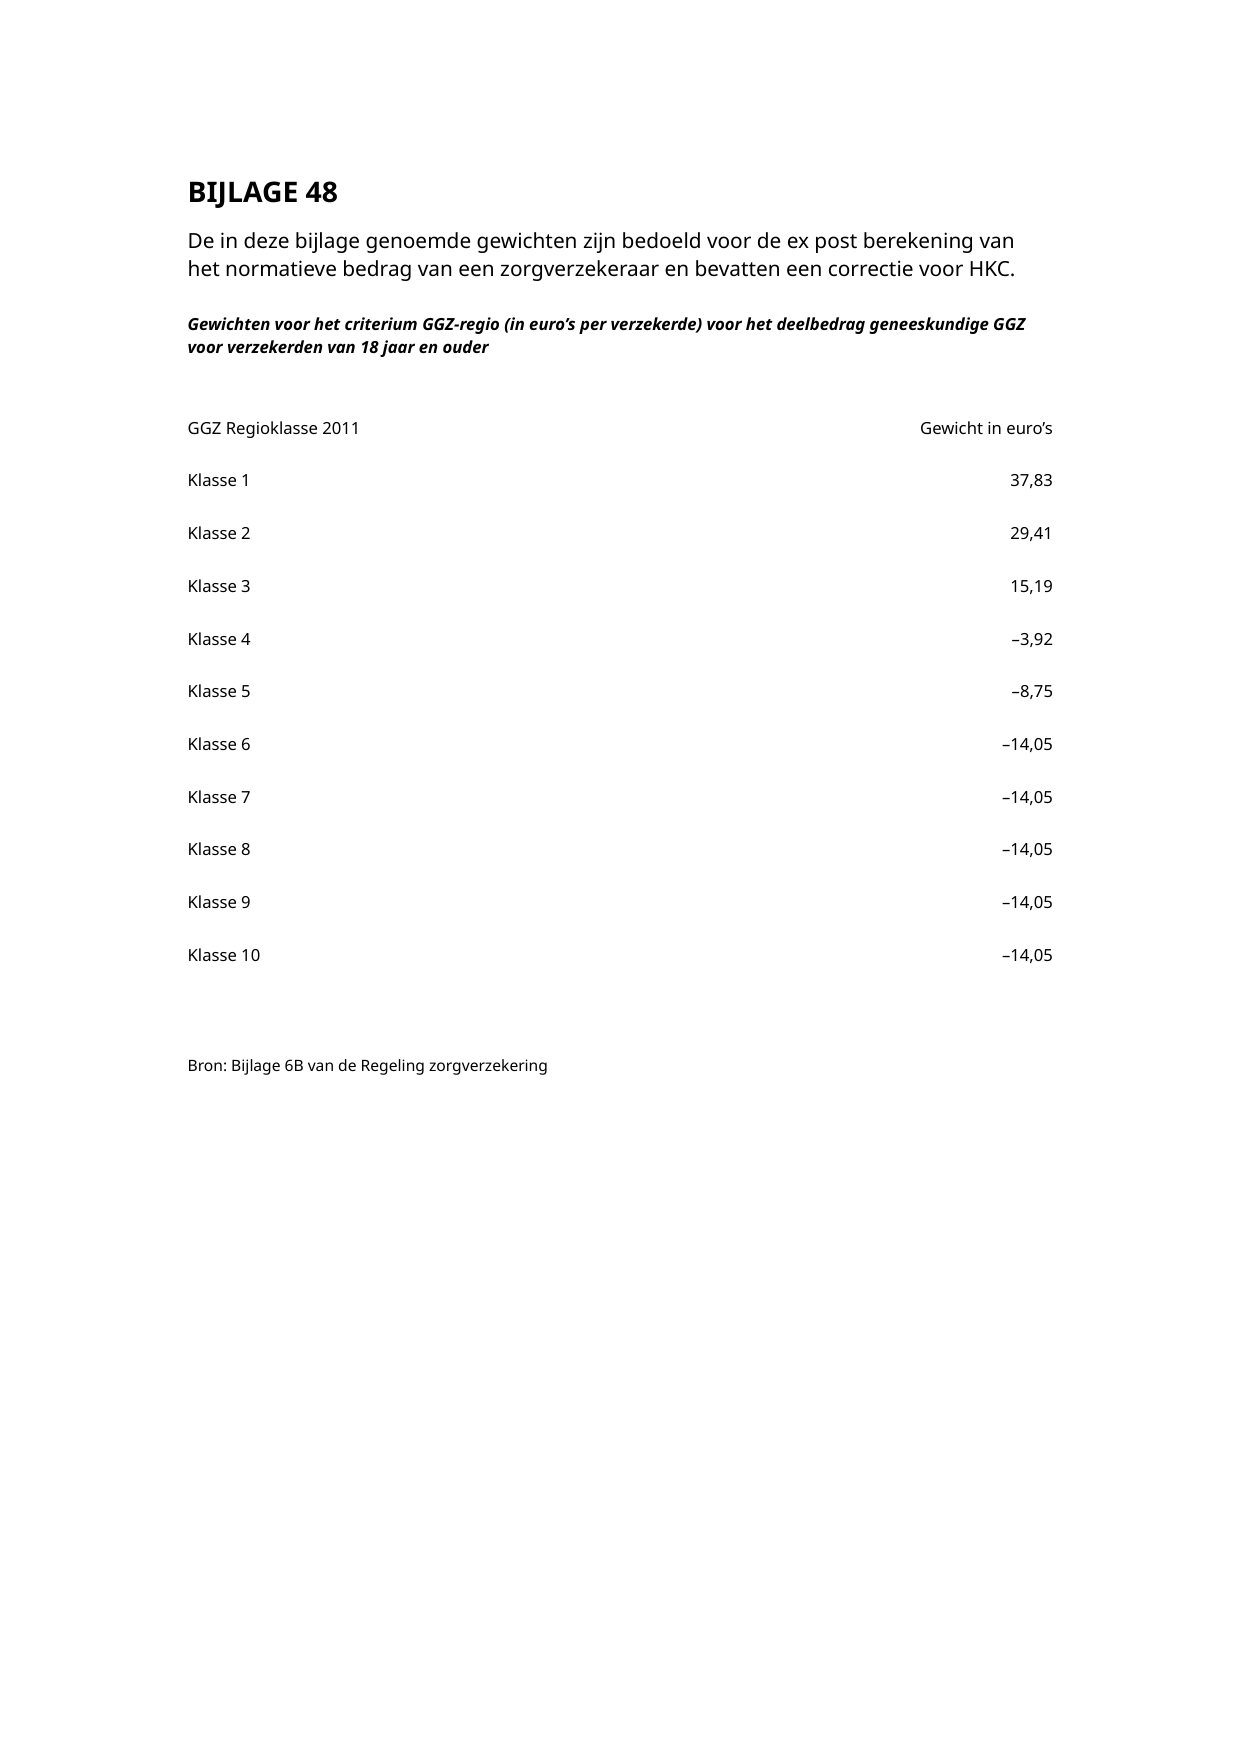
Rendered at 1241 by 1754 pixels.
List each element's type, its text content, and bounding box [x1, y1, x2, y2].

table_cell Klasse 10 [188, 944, 620, 996]
table_cell –3,92 [620, 627, 1053, 680]
text Gewichten voor het criterium GGZ-regio (in euro’s per verzekerde) voor het deelbedrag geneeskundige GGZ voor verzekerden van 18 jaar en ouder [187, 313, 1053, 358]
table_cell Klasse 8 [188, 838, 620, 891]
table_cell 15,19 [620, 575, 1053, 627]
table_cell Klasse 4 [188, 627, 620, 680]
table_cell Klasse 6 [188, 733, 620, 785]
table_cell 29,41 [620, 522, 1053, 574]
table_cell –8,75 [620, 680, 1053, 733]
table_cell –14,05 [620, 838, 1053, 891]
table_header Gewicht in euro’s [620, 416, 1053, 469]
table_cell –14,05 [620, 944, 1053, 996]
table_cell –14,05 [620, 785, 1053, 838]
text Bron: Bijlage 6B van de Regeling zorgverzekering [187, 1054, 1053, 1076]
table_header GGZ Regioklasse 2011 [188, 416, 620, 469]
text De in deze bijlage genoemde gewichten zijn bedoeld voor de ex post berekening van het normatieve bedrag van een zorgverzekeraar en bevatten een correctie voor HKC. [187, 226, 1053, 283]
table_cell –14,05 [620, 733, 1053, 785]
table_cell 37,83 [620, 469, 1053, 522]
table_cell Klasse 9 [188, 891, 620, 943]
table_cell Klasse 2 [188, 522, 620, 574]
subtitle BIJLAGE 48 [187, 172, 1053, 211]
table_cell –14,05 [620, 891, 1053, 943]
table_cell Klasse 7 [188, 785, 620, 838]
table_cell Klasse 5 [188, 680, 620, 733]
table_cell Klasse 3 [188, 575, 620, 627]
table_cell Klasse 1 [188, 469, 620, 522]
